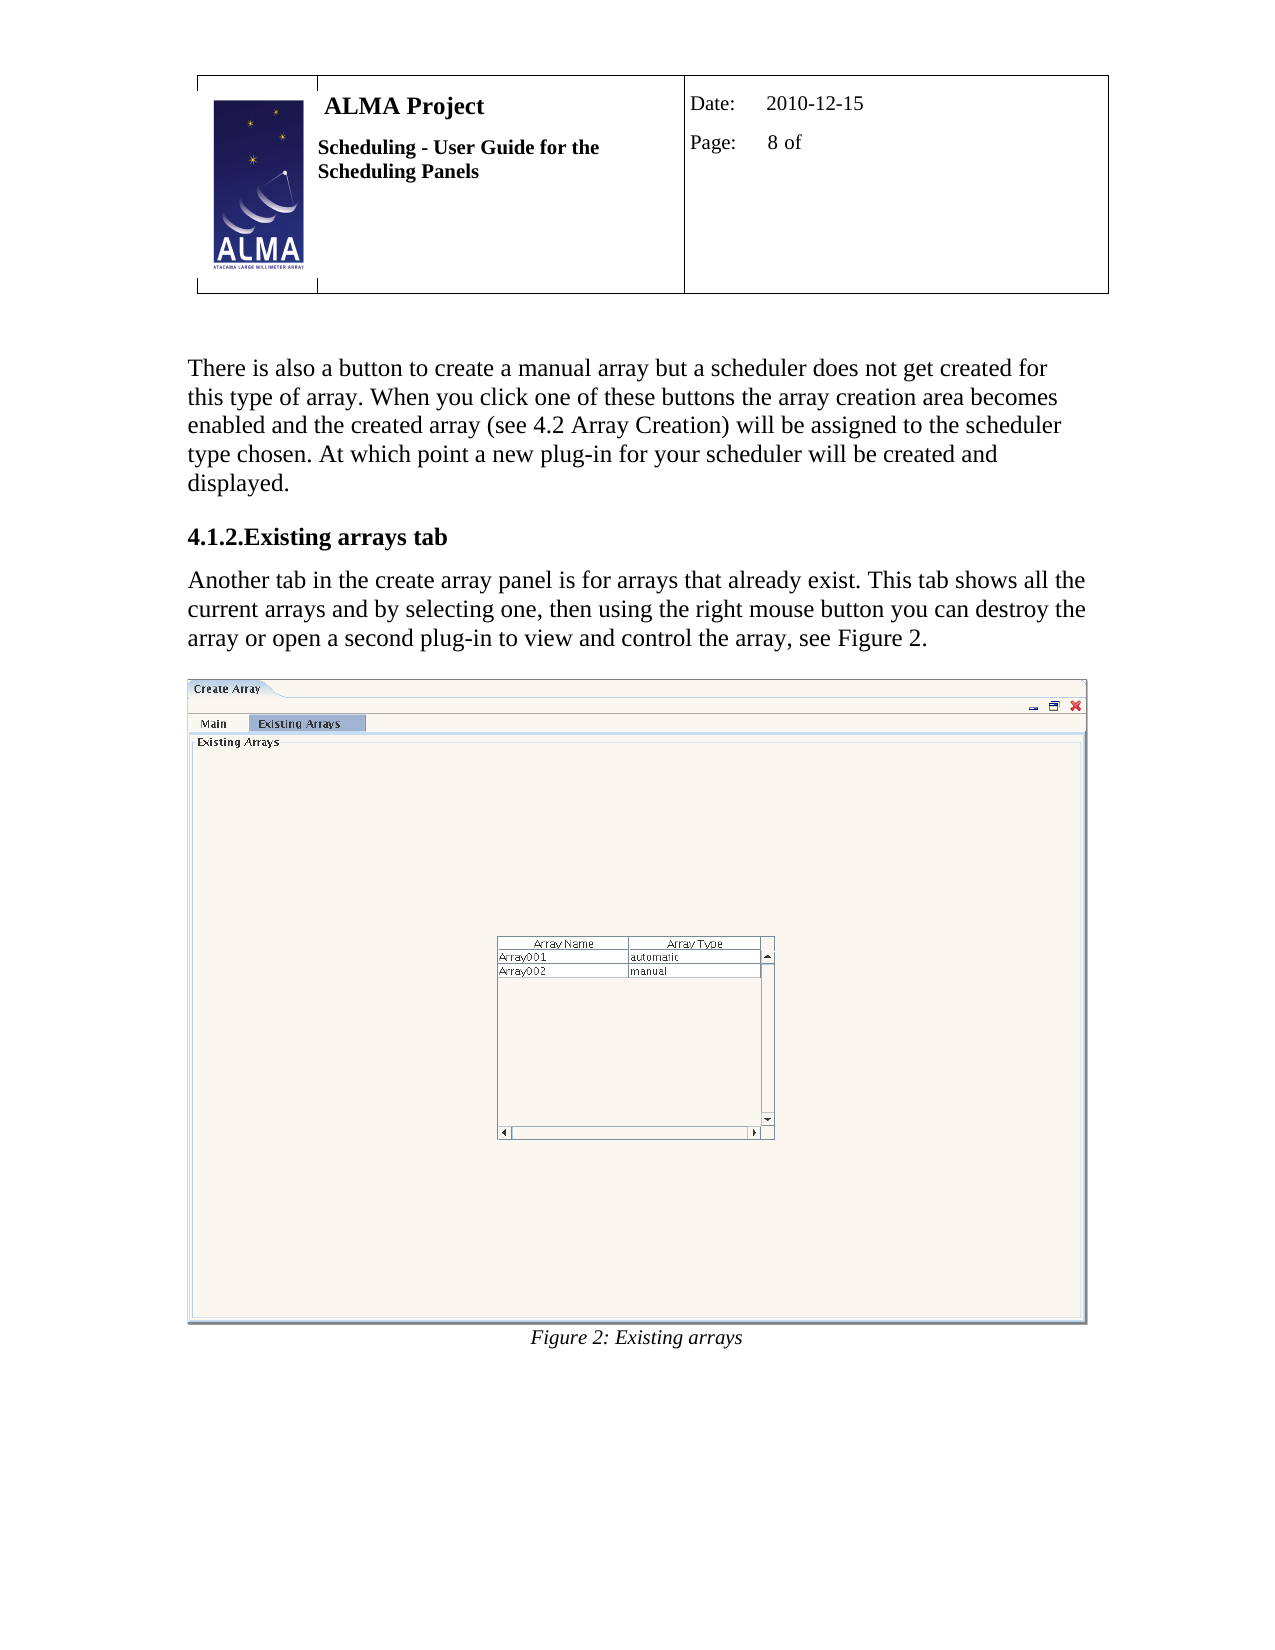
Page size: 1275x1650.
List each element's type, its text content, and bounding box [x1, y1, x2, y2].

picture [213, 100, 304, 270]
picture [187, 679, 1088, 1325]
text Another tab in the create array panel is for arrays that already exist. This tab shows all the current arrays and by selecting one, then using the right mouse button you can destroy the array or open a second plug-in to view and control the array, see Figure 2. [187, 566, 1087, 652]
subtitle Existing arrays tab [187, 522, 1087, 551]
text There is also a button to create a manual array but a scheduler does not get created for this type of array. When you click one of these buttons the array creation area becomes enabled and the created array (see 4.2 Array Creation) will be assigned to the scheduler type chosen. At which point a new plug-in for your scheduler will be created and displayed. [187, 353, 1087, 497]
text Figure 2: Existing arrays [187, 1325, 1087, 1349]
